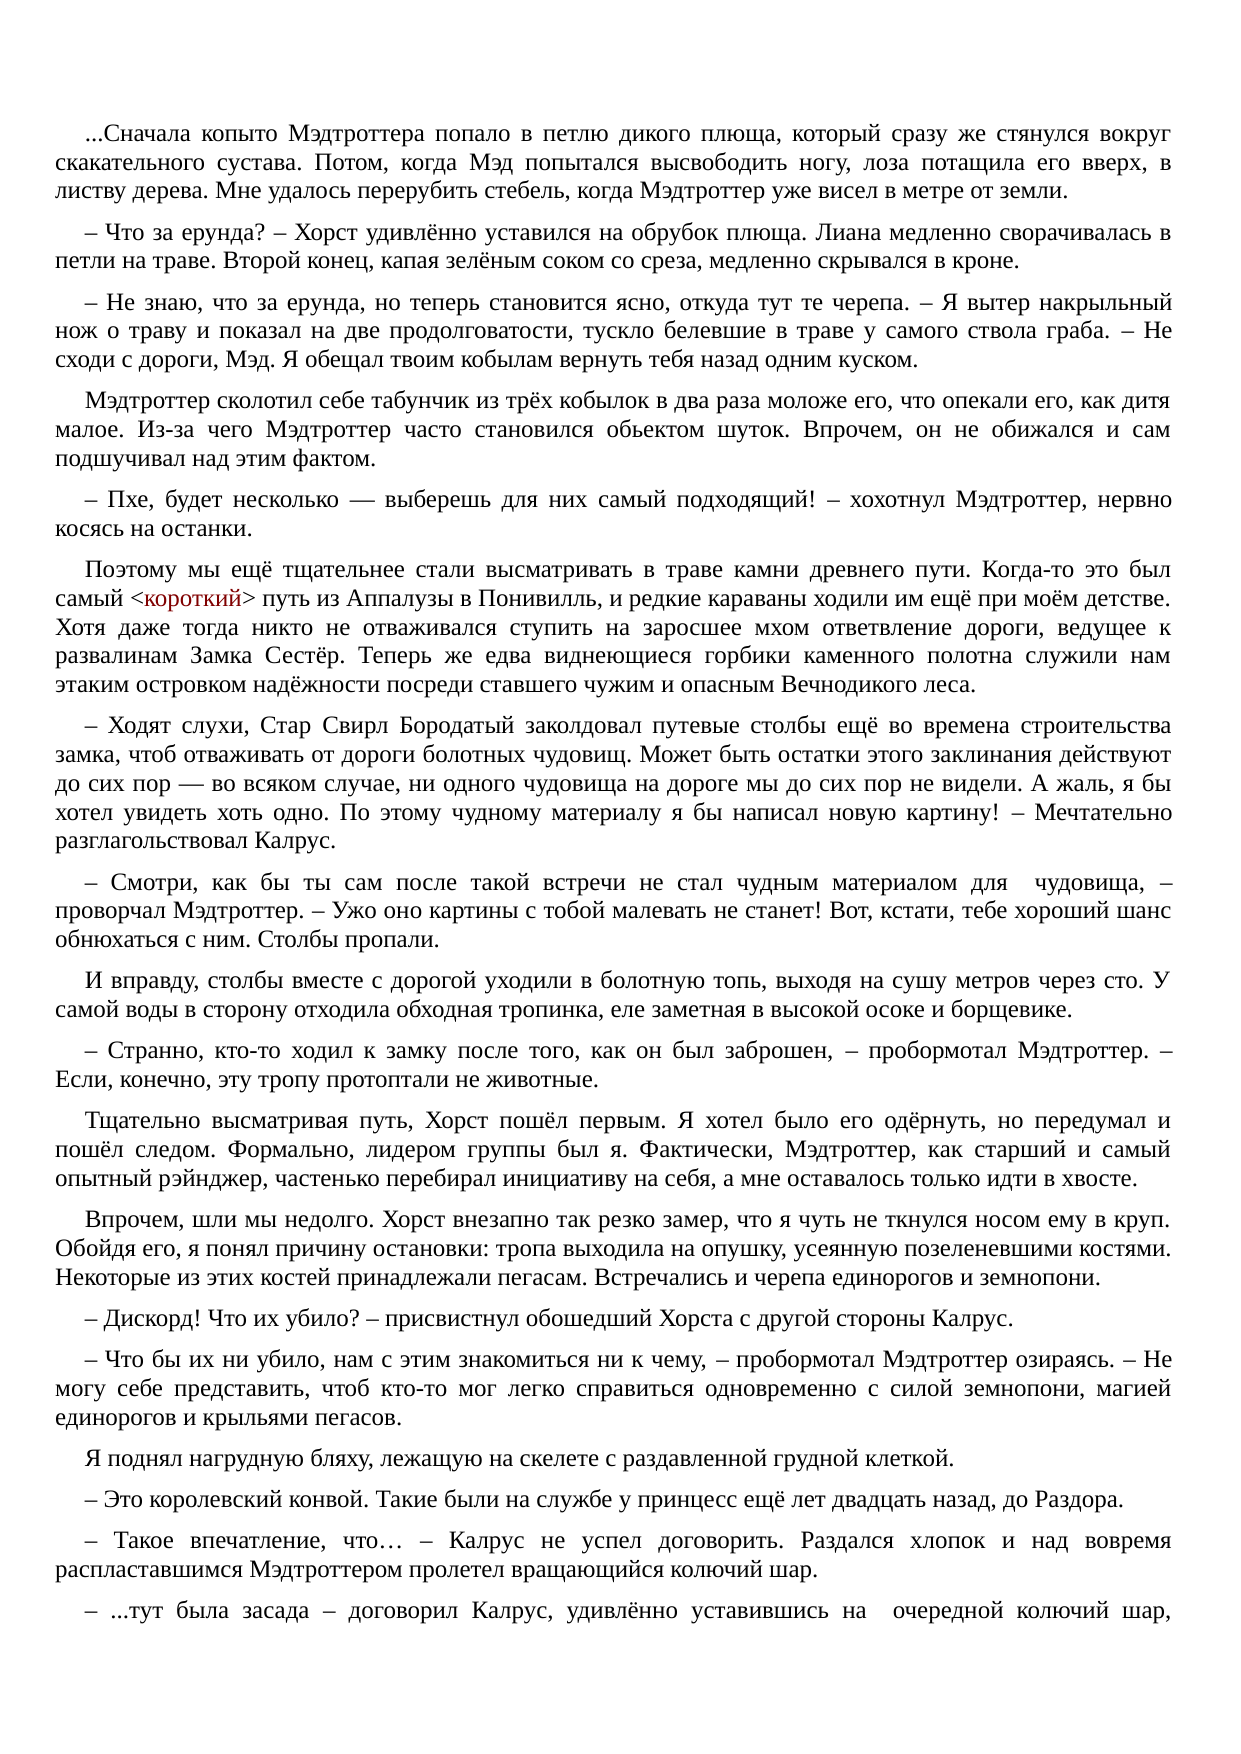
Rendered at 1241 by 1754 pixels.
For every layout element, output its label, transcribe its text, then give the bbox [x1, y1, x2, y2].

text – Что бы их ни убило, нам с этим знакомиться ни к чему, – пробормотал Мэдтроттер озираясь. – Не могу себе представить, чтоб кто-то мог легко справиться одновременно с силой земнопони, магией единорогов и крыльями пегасов. [55, 1344, 1172, 1431]
text – Ходят слухи, Стар Cвирл Бородатый заколдовал путевые столбы ещё во времена строительства замка, чтоб отваживать от дороги болотных чудовищ. Может быть остатки этого заклинания действуют до сих пор — во всяком случае, ни одного чудовища на дороге мы до сих пор не видели. А жаль, я бы хотел увидеть хоть одно. По этому чудному материалу я бы написал новую картину! – Мечтательно разглагольствовал Калрус. [55, 711, 1172, 854]
text – Это королевский конвой. Такие были на службе у принцесс ещё лет двадцать назад, до Раздора. [55, 1484, 1172, 1513]
text Впрочем, шли мы недолго. Хорст внезапно так резко замер, что я чуть не ткнулся носом ему в круп. Обойдя его, я понял причину остановки: тропа выходила на опушку, усеянную позеленевшими костями. Некоторые из этих костей принадлежали пегасам. Встречались и черепа единорогов и земнопони. [55, 1204, 1172, 1291]
text – Смотри, как бы ты сам после такой встречи не стал чудным материалом для чудовища, – проворчал Мэдтроттер. – Ужо оно картины с тобой малевать не станет! Вот, кстати, тебе хороший шанс обнюхаться с ним. Столбы пропали. [55, 867, 1172, 953]
text Я поднял нагрудную бляху, лежащую на скелете с раздавленной грудной клеткой. [55, 1443, 1172, 1472]
text Поэтому мы ещё тщательнее стали высматривать в траве камни древнего пути. Когда-то это был самый <короткий> путь из Аппалузы в Понивилль, и редкие караваны ходили им ещё при моём детстве. Хотя даже тогда никто не отваживался ступить на заросшее мхом ответвление дороги, ведущее к развалинам Замка Сестёр. Теперь же едва виднеющиеся горбики каменного полотна служили нам этаким островком надёжности посреди ставшего чужим и опасным Вечнодикого леса. [55, 554, 1172, 698]
text – Что за ерунда? – Хорст удивлённо уставился на обрубок плюща. Лиана медленно сворачивалась в петли на траве. Второй конец, капая зелёным соком со среза, медленно скрывался в кроне. [55, 217, 1172, 274]
text – ...тут была засада – договорил Калрус, удивлённо уставившись на очередной колючий шар, [55, 1596, 1172, 1624]
text – Не знаю, что за ерунда, но теперь становится ясно, откуда тут те черепа. – Я вытер накрыльный нож о траву и показал на две продолговатости, тускло белевшие в траве у самого ствола граба. – Не сходи с дороги, Мэд. Я обещал твоим кобылам вернуть тебя назад одним куском. [55, 287, 1172, 373]
text – Дискорд! Что их убило? – присвистнул обошедший Хорста с другой стороны Калрус. [55, 1303, 1172, 1332]
text – Такое впечатление, что… – Калрус не успел договорить. Раздался хлопок и над вовремя распластавшимся Мэдтроттером пролетел вращающийся колючий шар. [55, 1526, 1172, 1583]
text И вправду, столбы вместе с дорогой уходили в болотную топь, выходя на сушу метров через сто. У самой воды в сторону отходила обходная тропинка, еле заметная в высокой осоке и борщевике. [55, 966, 1172, 1023]
text – Странно, кто-то ходил к замку после того, как он был заброшен, – пробормотал Мэдтроттер. – Если, конечно, эту тропу протоптали не животные. [55, 1036, 1172, 1093]
text ...Сначала копыто Мэдтроттера попало в петлю дикого плюща, который сразу же стянулся вокруг скакательного сустава. Потом, когда Мэд попытался высвободить ногу, лоза потащила его вверх, в листву дерева. Мне удалось перерубить стебель, когда Мэдтроттер уже висел в метре от земли. [55, 118, 1172, 204]
text Тщательно высматривая путь, Хорст пошёл первым. Я хотел было его одёрнуть, но передумал и пошёл следом. Формально, лидером группы был я. Фактически, Мэдтроттер, как старший и самый опытный рэйнджер, частенько перебирал инициативу на себя, а мне оставалось только идти в хвосте. [55, 1106, 1172, 1192]
text – Пхе, будет несколько — выберешь для них самый подходящий! – хохотнул Мэдтроттер, нервно косясь на останки. [55, 484, 1172, 542]
text Мэдтроттер сколотил себе табунчик из трёх кобылок в два раза моложе его, что опекали его, как дитя малое. Из-за чего Мэдтроттер часто становился обьектом шуток. Впрочем, он не обижался и сам подшучивал над этим фактом. [55, 386, 1172, 472]
